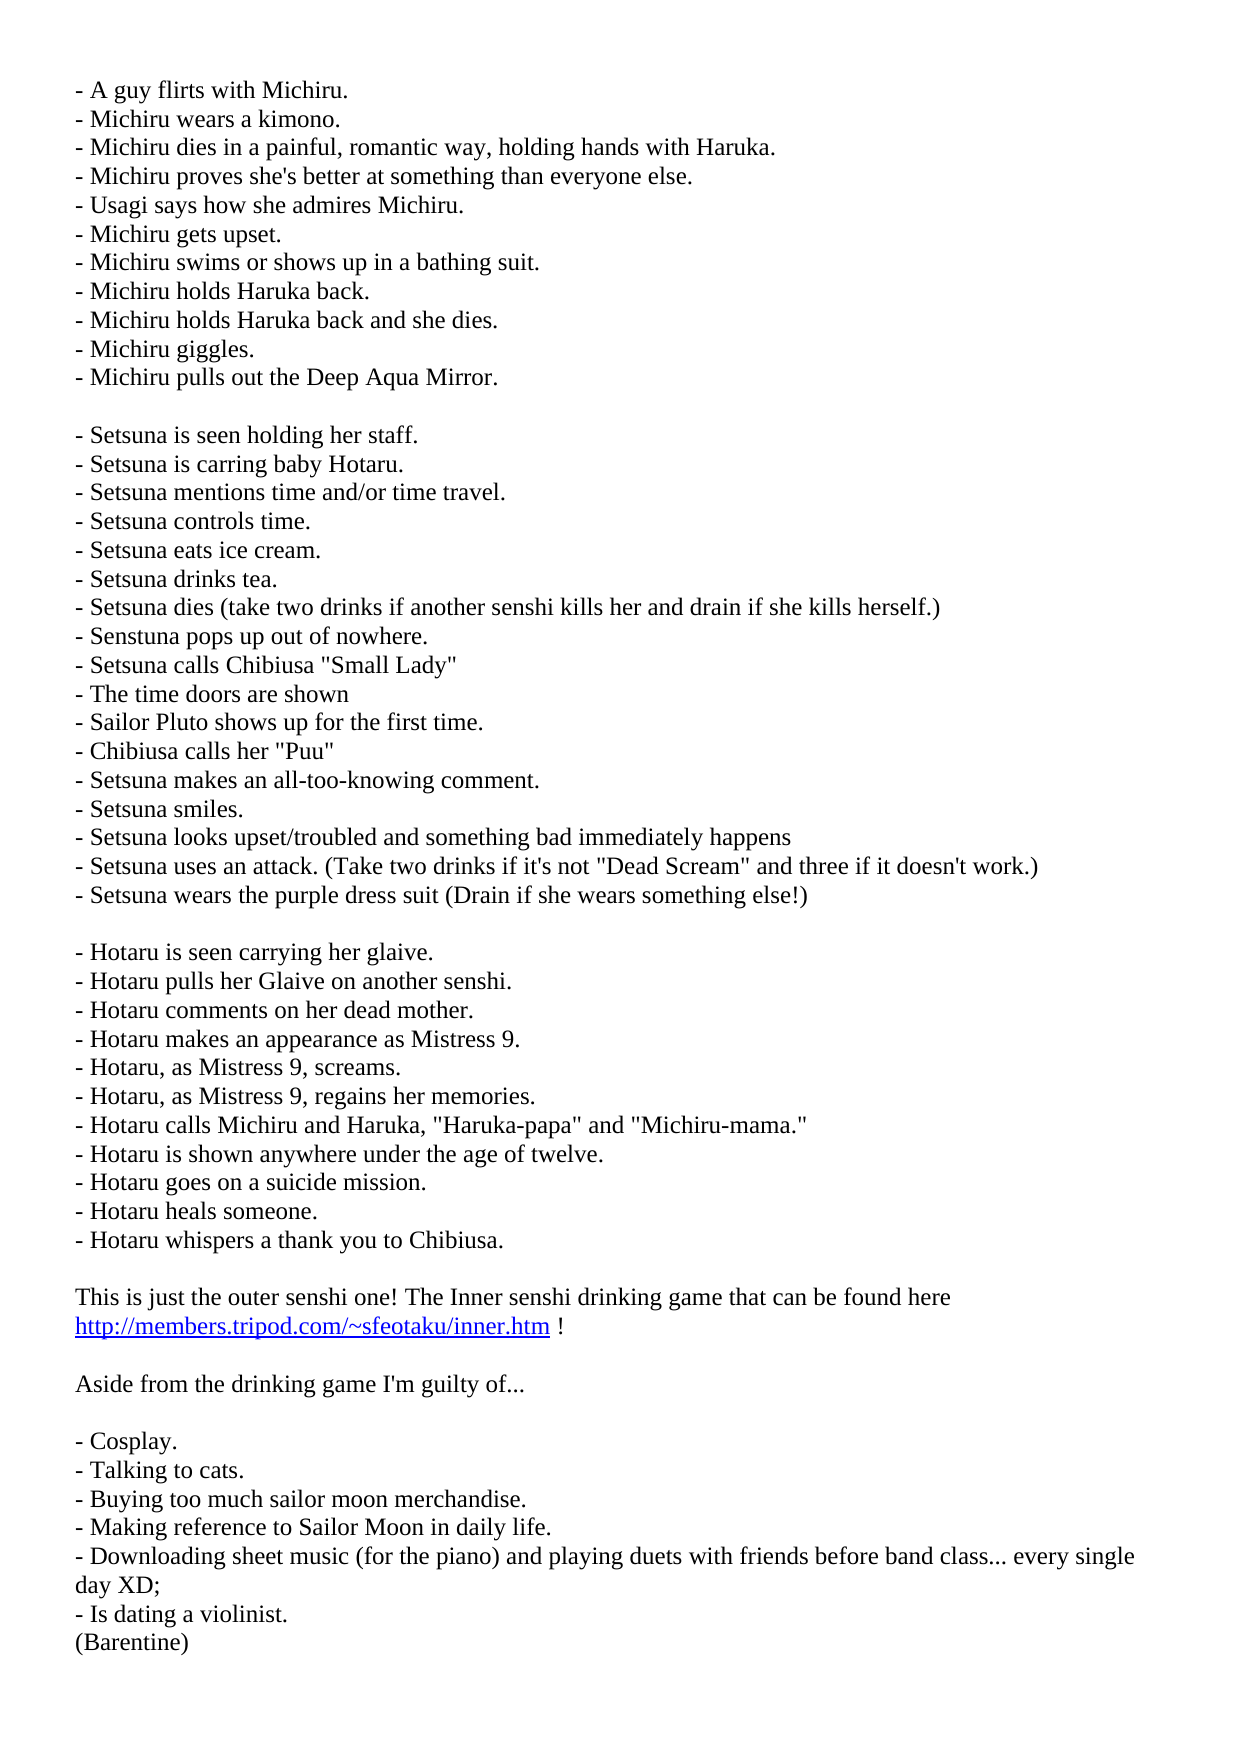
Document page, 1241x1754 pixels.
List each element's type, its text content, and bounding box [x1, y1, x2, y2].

list - Setsuna is seen holding her staff. [75, 420, 1165, 449]
list - Hotaru is seen carrying her glaive. [75, 937, 1165, 966]
list - Hotaru comments on her dead mother. [75, 995, 1165, 1024]
list - Usagi says how she admires Michiru. [75, 190, 1165, 219]
list - Making reference to Sailor Moon in daily life. [75, 1512, 1165, 1541]
list - Hotaru is shown anywhere under the age of twelve. [75, 1139, 1165, 1167]
list - Michiru holds Haruka back. [75, 276, 1165, 305]
list - The time doors are shown [75, 679, 1165, 707]
list - Michiru gets upset. [75, 219, 1165, 247]
list - Senstuna pops up out of nowhere. [75, 621, 1165, 650]
list - Hotaru whispers a thank you to Chibiusa. [75, 1225, 1165, 1254]
list - Setsuna smiles. [75, 794, 1165, 822]
list - Michiru pulls out the Deep Aqua Mirror. [75, 362, 1165, 391]
list - A guy flirts with Michiru. [75, 75, 1165, 104]
list - Downloading sheet music (for the piano) and playing duets with friends before band class... every single day XD; [75, 1541, 1165, 1599]
list - Setsuna eats ice cream. [75, 535, 1165, 564]
list Aside from the drinking game I'm guilty of... [75, 1369, 1165, 1397]
list - Setsuna looks upset/troubled and something bad immediately happens [75, 822, 1165, 851]
list - Talking to cats. [75, 1455, 1165, 1484]
list - Setsuna uses an attack. (Take two drinks if it's not "Dead Scream" and three if it doesn't work.) [75, 851, 1165, 880]
list - Michiru wears a kimono. [75, 104, 1165, 132]
list - Setsuna drinks tea. [75, 564, 1165, 592]
list - Hotaru pulls her Glaive on another senshi. [75, 966, 1165, 995]
list - Michiru holds Haruka back and she dies. [75, 305, 1165, 334]
list - Michiru swims or shows up in a bathing suit. [75, 247, 1165, 276]
list - Sailor Pluto shows up for the first time. [75, 707, 1165, 736]
list - Cosplay. [75, 1426, 1165, 1455]
list - Hotaru makes an appearance as Mistress 9. [75, 1024, 1165, 1052]
list (Barentine) [75, 1627, 1165, 1656]
list - Chibiusa calls her "Puu" [75, 736, 1165, 765]
list - Setsuna calls Chibiusa "Small Lady" [75, 650, 1165, 679]
list - Buying too much sailor moon merchandise. [75, 1484, 1165, 1512]
list - Setsuna controls time. [75, 506, 1165, 535]
list - Is dating a violinist. [75, 1599, 1165, 1627]
list - Hotaru goes on a suicide mission. [75, 1167, 1165, 1196]
list - Setsuna dies (take two drinks if another senshi kills her and drain if she kills herself.) [75, 592, 1165, 621]
list This is just the outer senshi one! The Inner senshi drinking game that can be found here http://members.tripod.com/~sfeotaku/inner.htm ! [75, 1282, 1165, 1340]
list - Hotaru, as Mistress 9, regains her memories. [75, 1081, 1165, 1110]
list - Setsuna mentions time and/or time travel. [75, 477, 1165, 506]
list - Hotaru calls Michiru and Haruka, "Haruka-papa" and "Michiru-mama." [75, 1110, 1165, 1139]
list - Setsuna is carring baby Hotaru. [75, 449, 1165, 477]
list - Michiru dies in a painful, romantic way, holding hands with Haruka. [75, 132, 1165, 161]
list - Hotaru, as Mistress 9, screams. [75, 1052, 1165, 1081]
list - Michiru giggles. [75, 334, 1165, 362]
list - Michiru proves she's better at something than everyone else. [75, 161, 1165, 190]
list - Setsuna wears the purple dress suit (Drain if she wears something else!) [75, 880, 1165, 909]
list - Setsuna makes an all-too-knowing comment. [75, 765, 1165, 794]
list - Hotaru heals someone. [75, 1196, 1165, 1225]
